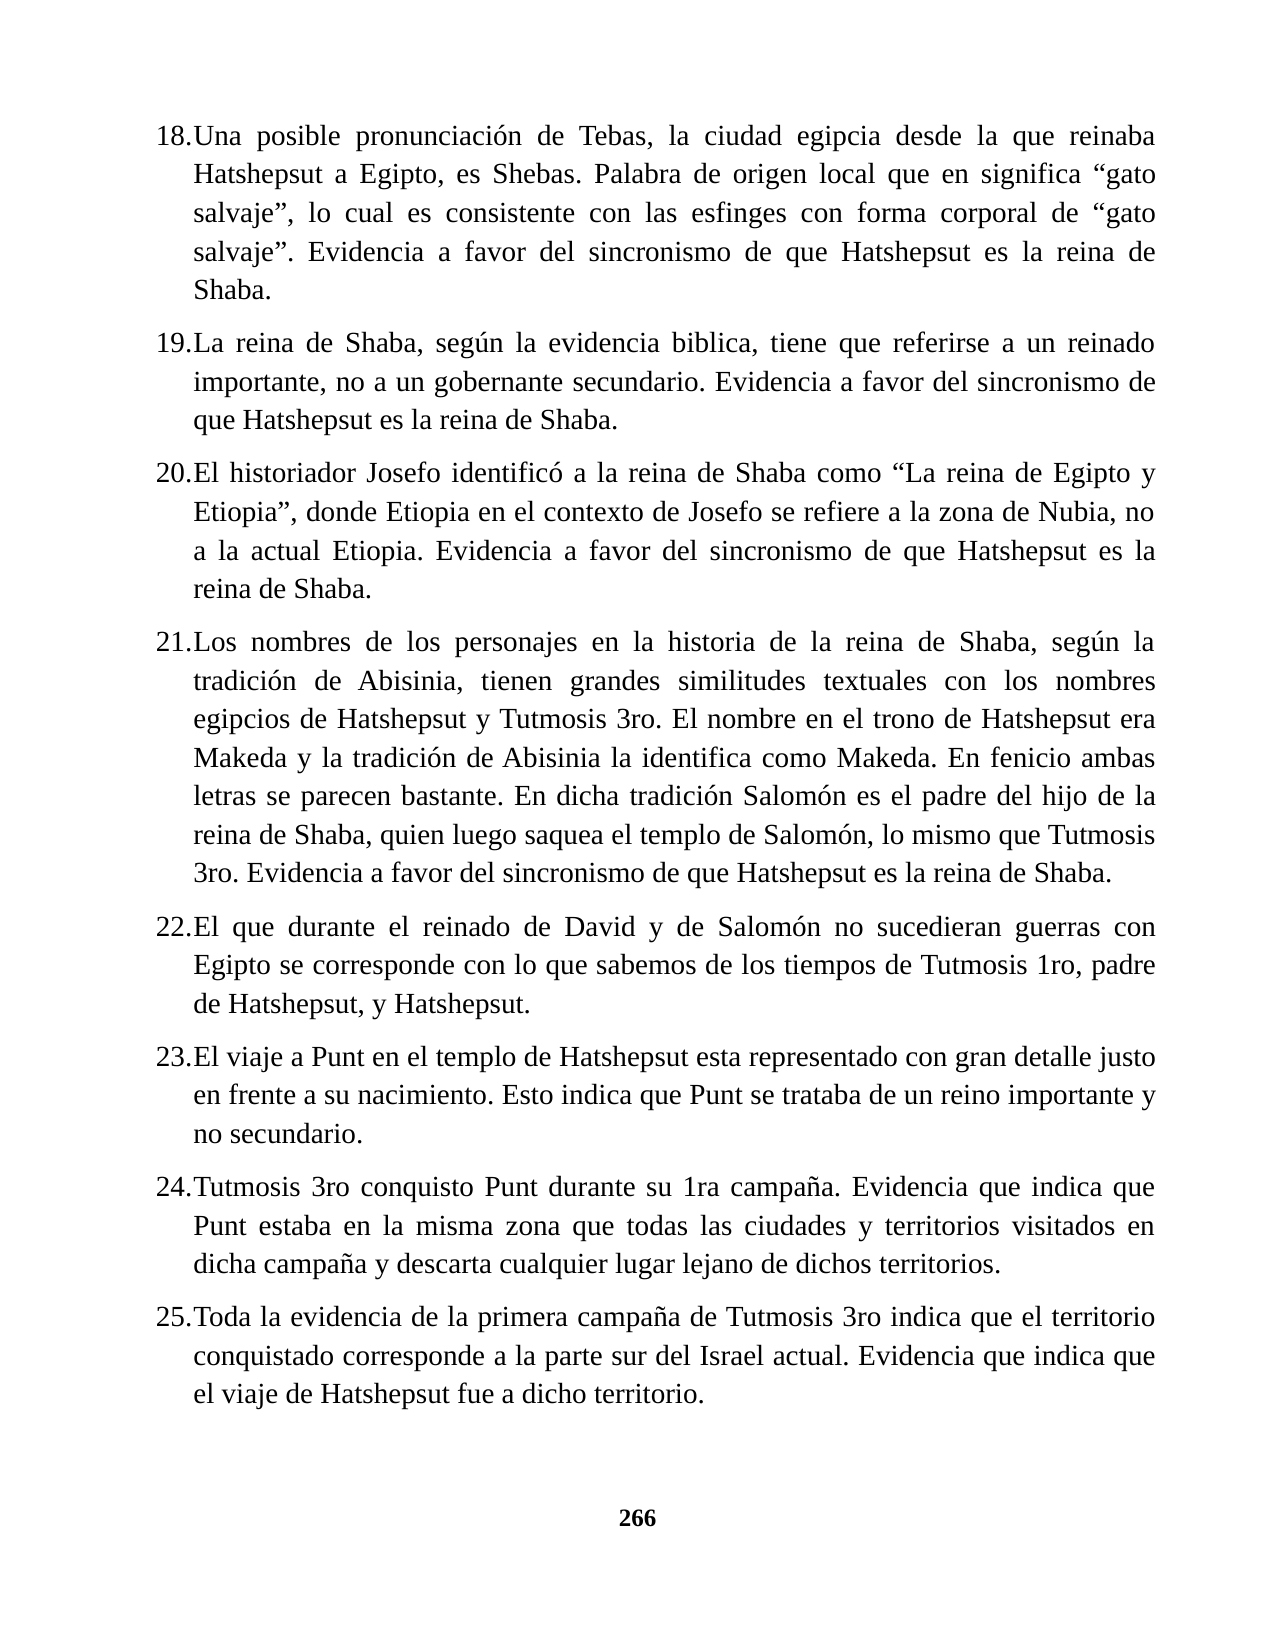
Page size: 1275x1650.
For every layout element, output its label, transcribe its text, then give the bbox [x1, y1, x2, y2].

list Los nombres de los personajes en la historia de la reina de Shaba, según la tradición de Abisinia, tienen grandes similitudes textuales con los nombres egipcios de Hatshepsut y Tutmosis 3ro. El nombre en el trono de Hatshepsut era Makeda y la tradición de Abisinia la identifica como Makeda. En fenicio ambas letras se parecen bastante. En dicha tradición Salomón es el padre del hijo de la reina de Shaba, quien luego saquea el templo de Salomón, lo mismo que Tutmosis 3ro. Evidencia a favor del sincronismo de que Hatshepsut es la reina de Shaba. [156, 624, 1157, 889]
list El que durante el reinado de David y de Salomón no sucedieran guerras con Egipto se corresponde con lo que sabemos de los tiempos de Tutmosis 1ro, padre de Hatshepsut, y Hatshepsut. [156, 909, 1157, 1019]
list La reina de Shaba, según la evidencia biblica, tiene que referirse a un reinado importante, no a un gobernante secundario. Evidencia a favor del sincronismo de que Hatshepsut es la reina de Shaba. [156, 325, 1157, 436]
list Toda la evidencia de la primera campaña de Tutmosis 3ro indica que el territorio conquistado corresponde a la parte sur del Israel actual. Evidencia que indica que el viaje de Hatshepsut fue a dicho territorio. [156, 1299, 1157, 1410]
list El historiador Josefo identificó a la reina de Shaba como “La reina de Egipto y Etiopia”, donde Etiopia en el contexto de Josefo se refiere a la zona de Nubia, no a la actual Etiopia. Evidencia a favor del sincronismo de que Hatshepsut es la reina de Shaba. [156, 456, 1157, 605]
list Una posible pronunciación de Tebas, la ciudad egipcia desde la que reinaba Hatshepsut a Egipto, es Shebas. Palabra de origen local que en significa “gato salvaje”, lo cual es consistente con las esfinges con forma corporal de “gato salvaje”. Evidencia a favor del sincronismo de que Hatshepsut es la reina de Shaba. [156, 118, 1157, 306]
list El viaje a Punt en el templo de Hatshepsut esta representado con gran detalle justo en frente a su nacimiento. Esto indica que Punt se trataba de un reino importante y no secundario. [156, 1039, 1157, 1149]
list Tutmosis 3ro conquisto Punt durante su 1ra campaña. Evidencia que indica que Punt estaba en la misma zona que todas las ciudades y territorios visitados en dicha campaña y descarta cualquier lugar lejano de dichos territorios. [156, 1169, 1157, 1280]
